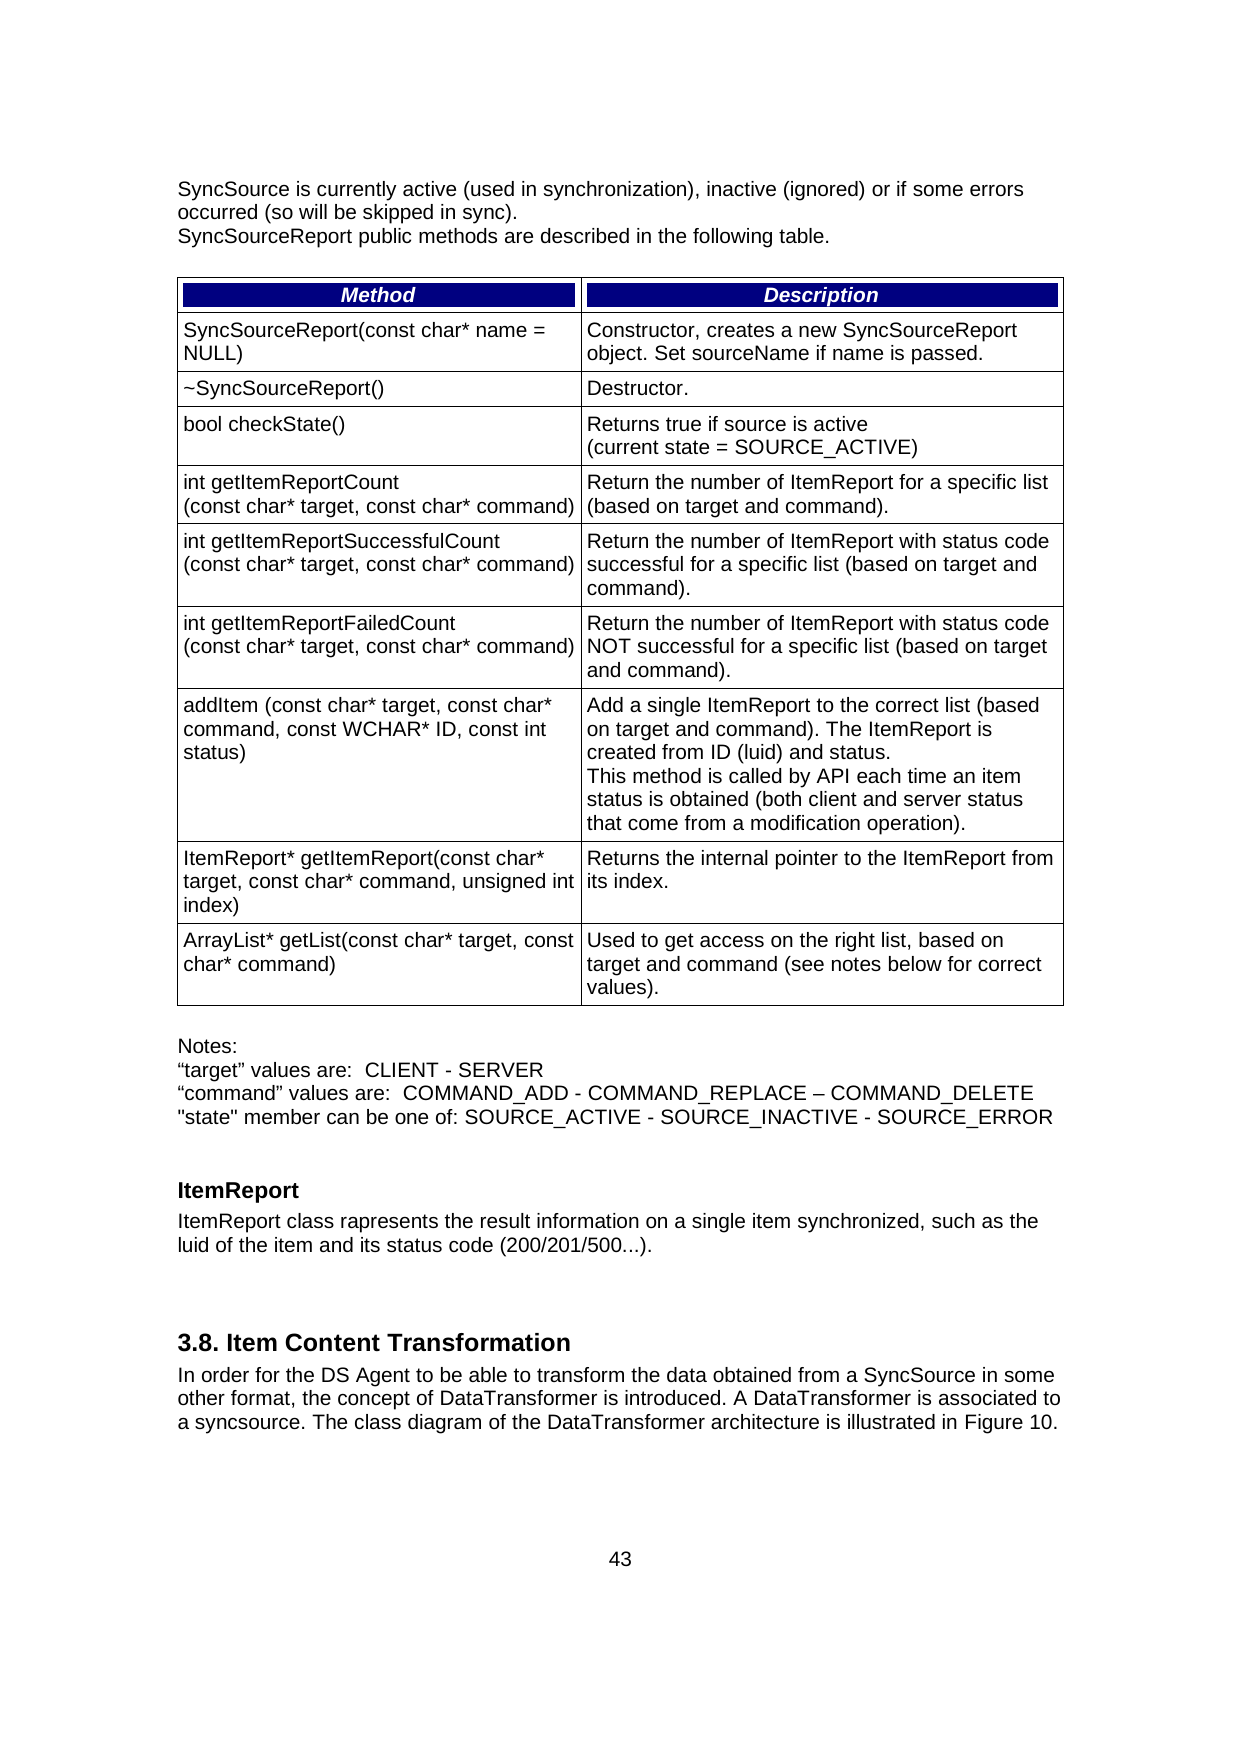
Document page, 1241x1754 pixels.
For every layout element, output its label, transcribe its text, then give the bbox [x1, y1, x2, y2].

text “command” values are: COMMAND_ADD - COMMAND_REPLACE – COMMAND_DELETE [177, 1082, 1063, 1105]
table_cell ArrayList* getList(const char* target, const char* command) [178, 924, 581, 1005]
table_cell ~SyncSourceReport() [178, 372, 581, 406]
table_cell Returns the internal pointer to the ItemReport from its index. [582, 842, 1063, 923]
table_cell int getItemReportCount (const char* target, const char* command) [178, 466, 581, 523]
text “target” values are: CLIENT - SERVER [177, 1058, 1063, 1082]
text SyncSource is currently active (used in synchronization), inactive (ignored) or if some errors occurred (so will be skipped in sync). [177, 177, 1063, 224]
table_cell Return the number of ItemReport with status code successful for a specific list (based on target and command). [582, 524, 1063, 606]
table_cell int getItemReportFailedCount (const char* target, const char* command) [178, 607, 581, 688]
table_header Description [582, 278, 1063, 312]
table_cell addItem (const char* target, const char* command, const WCHAR* ID, const int status) [178, 689, 581, 841]
text ItemReport class rapresents the result information on a single item synchronized, such as the luid of the item and its status code (200/201/500...). [177, 1209, 1063, 1257]
table_header Method [178, 278, 581, 312]
table_cell Return the number of ItemReport with status code NOT successful for a specific list (based on target and command). [582, 607, 1063, 688]
table_cell SyncSourceReport(const char* name = NULL) [178, 313, 581, 371]
text "state" member can be one of: SOURCE_ACTIVE - SOURCE_INACTIVE - SOURCE_ERROR [177, 1105, 1063, 1129]
table_cell Return the number of ItemReport for a specific list (based on target and command). [582, 466, 1063, 523]
text In order for the DS Agent to be able to transform the data obtained from a SyncSource in some other format, the concept of DataTransformer is introduced. A DataTransformer is associated to a syncsource. The class diagram of the DataTransformer architecture is illustrated in Figure 10. [177, 1363, 1063, 1434]
table_cell Used to get access on the right list, based on target and command (see notes below for correct values). [582, 924, 1063, 1005]
table_cell int getItemReportSuccessfulCount (const char* target, const char* command) [178, 524, 581, 606]
table_cell ItemReport* getItemReport(const char* target, const char* command, unsigned int index) [178, 842, 581, 923]
text SyncSourceReport public methods are described in the following table. [177, 224, 1063, 248]
table_cell Add a single ItemReport to the correct list (based on target and command). The ItemReport is created from ID (luid) and status. This method is called by API each time an item status is obtained (both client and server status that come from a modification operation). [582, 689, 1063, 841]
subtitle ItemReport [177, 1177, 1063, 1203]
table_cell Returns true if source is active (current state = SOURCE_ACTIVE) [582, 407, 1063, 465]
subtitle Item Content Transformation [177, 1329, 1063, 1357]
table_cell Constructor, creates a new SyncSourceReport object. Set sourceName if name is passed. [582, 313, 1063, 371]
table_cell bool checkState() [178, 407, 581, 465]
table_cell Destructor. [582, 372, 1063, 406]
text Notes: [177, 1034, 1063, 1058]
